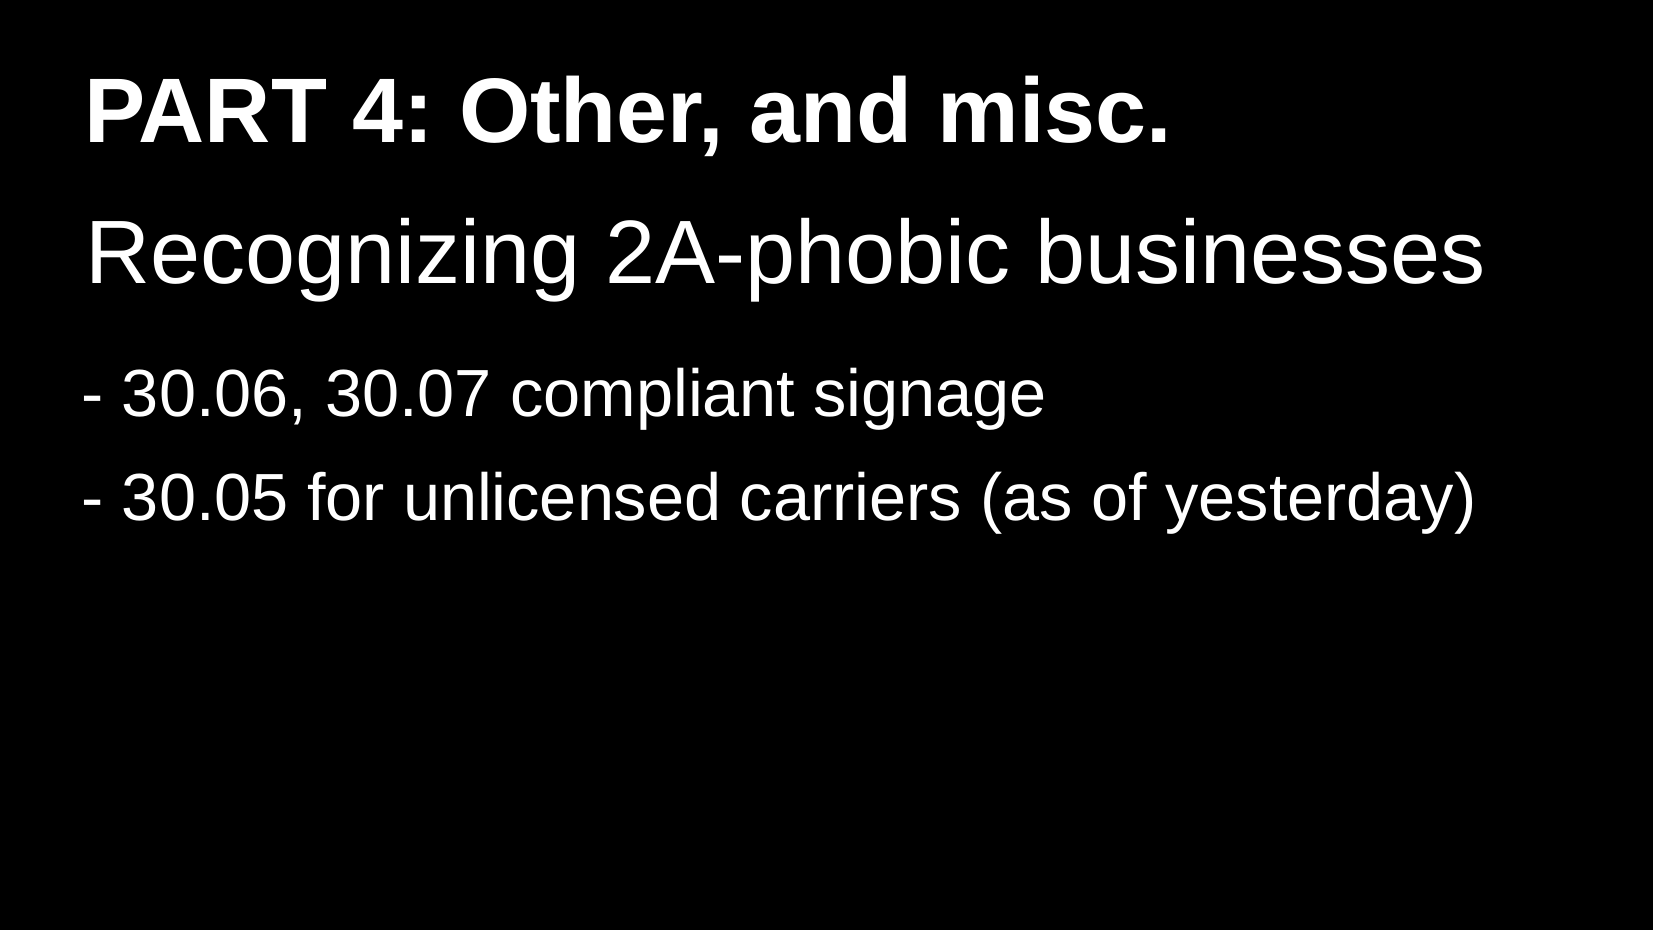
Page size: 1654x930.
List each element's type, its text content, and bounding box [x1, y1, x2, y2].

list - 30.06, 30.07 compliant signage - 30.05 for unlicensed carriers (as of yesterday) [81, 355, 1567, 883]
list Recognizing 2A-phobic businesses [85, 202, 1571, 364]
title PART 4: Other, and misc. [84, 56, 1561, 166]
